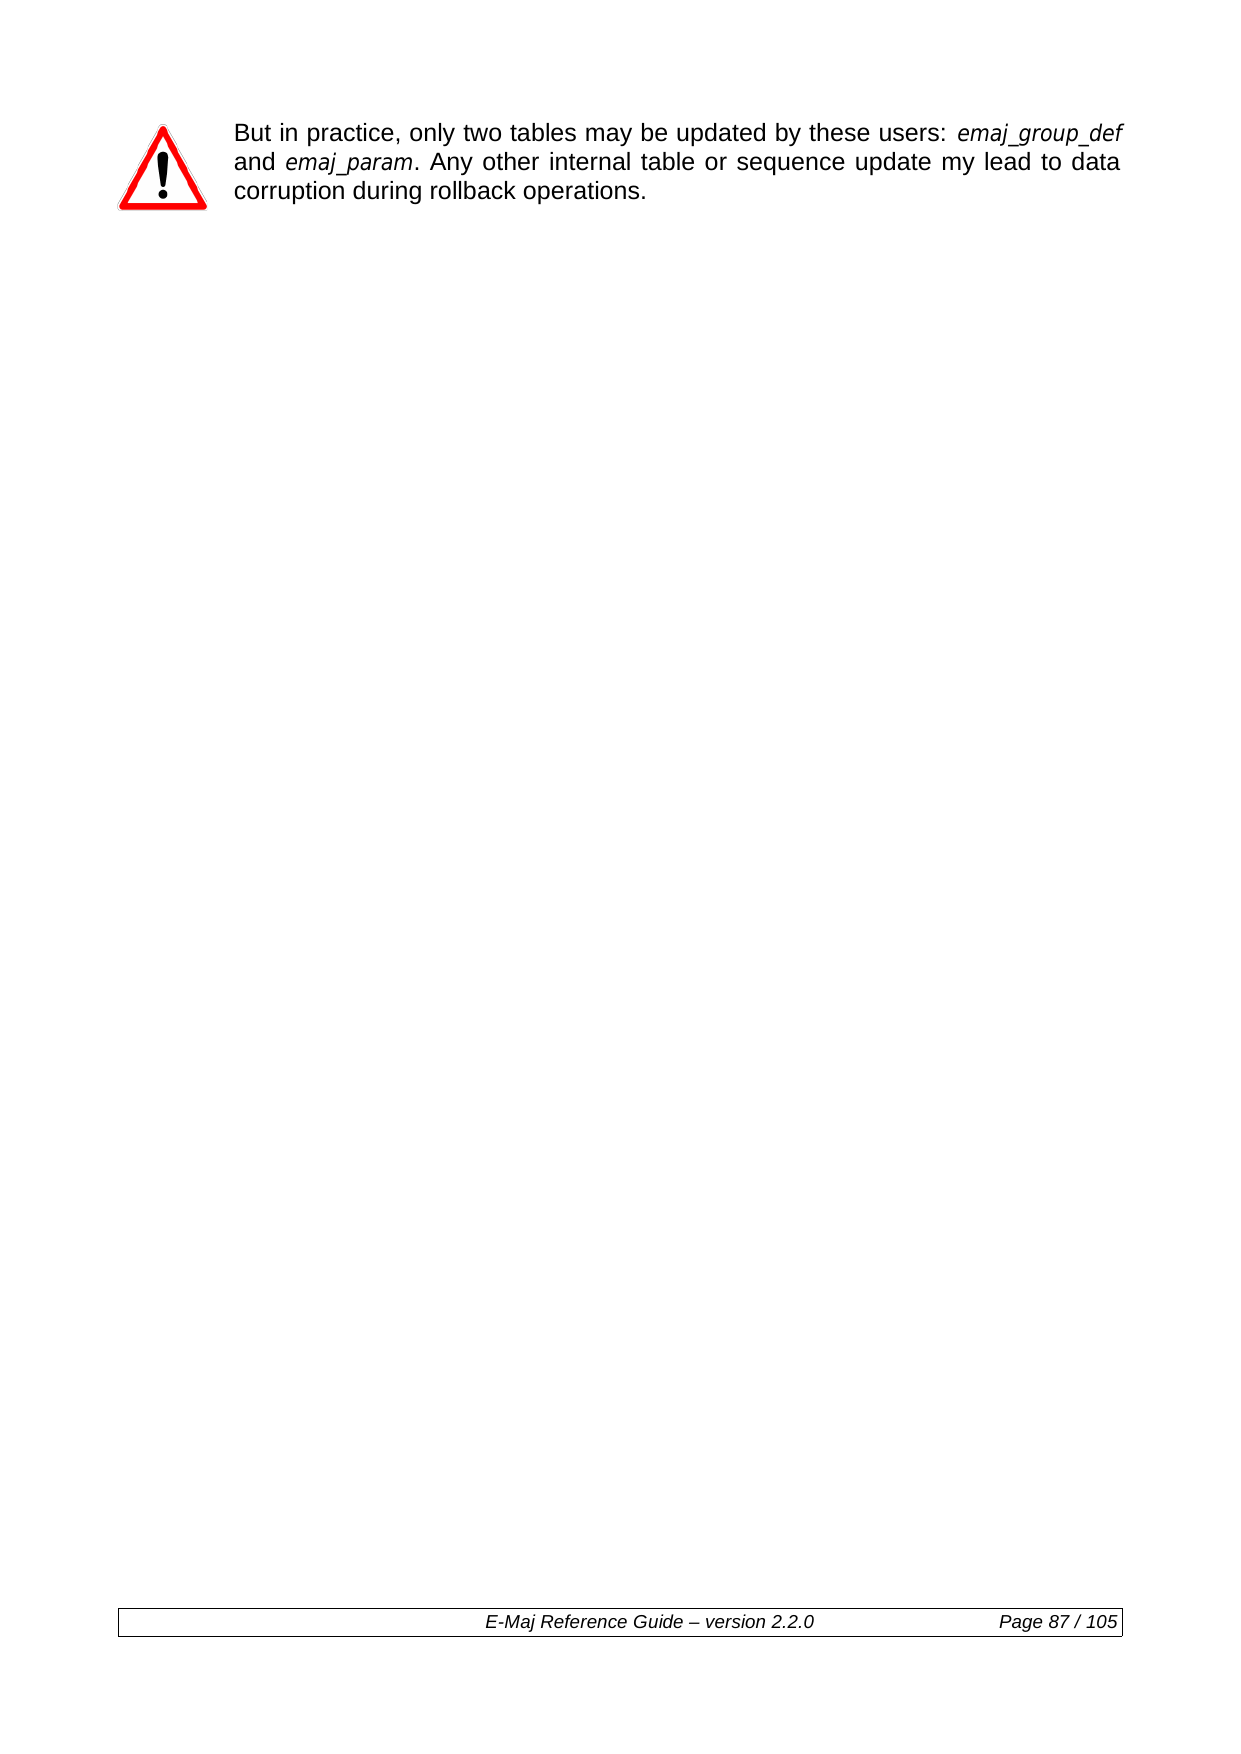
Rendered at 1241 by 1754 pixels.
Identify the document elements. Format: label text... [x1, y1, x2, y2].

text But in practice, only two tables may be updated by these users: emaj_group_def and emaj_param. Any other internal table or sequence update my lead to data corruption during rollback operations. [234, 118, 1122, 205]
picture [117, 124, 208, 211]
